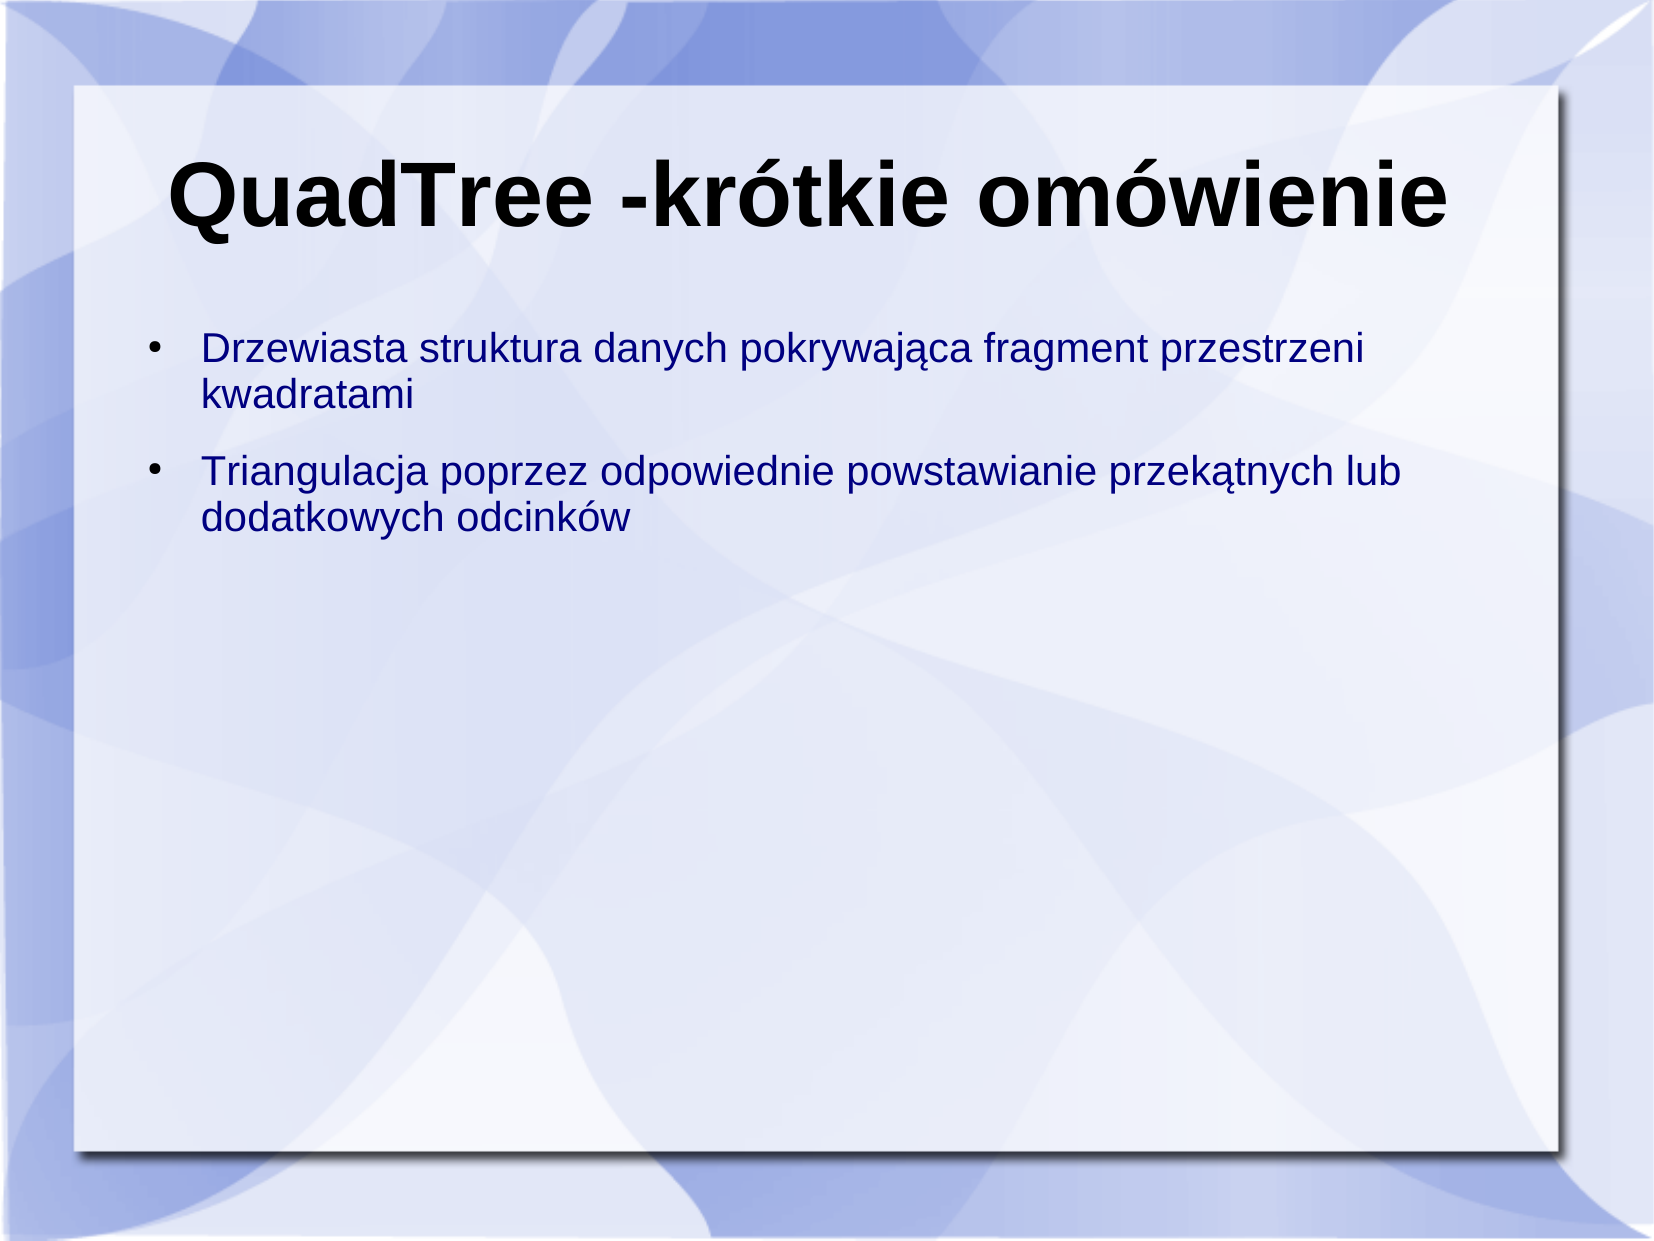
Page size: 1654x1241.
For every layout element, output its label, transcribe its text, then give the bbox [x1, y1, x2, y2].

title QuadTree -krótkie omówienie [82, 90, 1536, 298]
picture [0, 0, 1654, 1241]
list Drzewiasta struktura danych pokrywająca fragment przestrzeni kwadratami Triangulacja poprzez odpowiednie powstawianie przekątnych lub dodatkowych odcinków [129, 324, 1489, 975]
